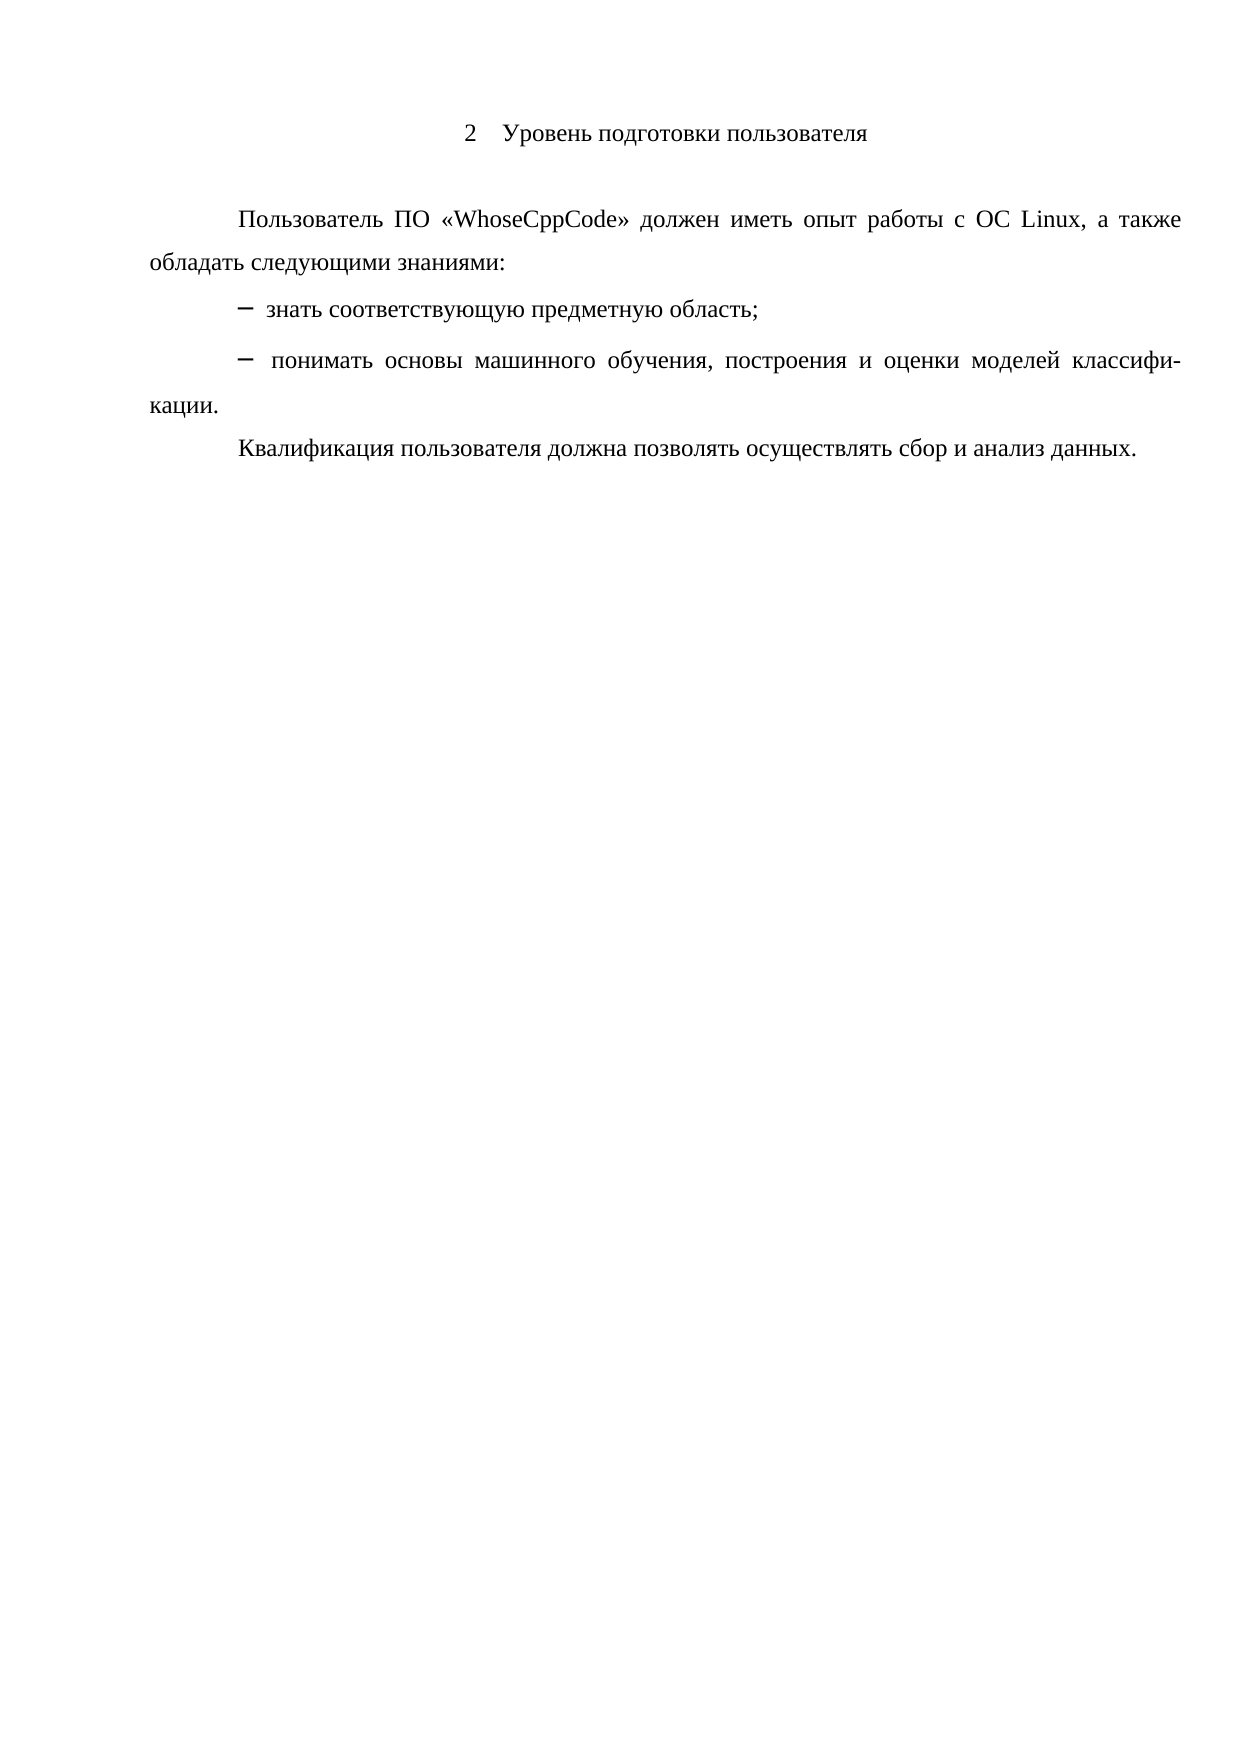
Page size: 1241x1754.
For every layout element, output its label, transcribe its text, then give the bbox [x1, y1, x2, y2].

text Пользователь ПО «WhoseCppCode» должен иметь опыт работы с ОС Linux, а также обладать следующими знаниями: [149, 204, 1182, 276]
text 2 Уровень подготовки пользователя [149, 118, 1182, 147]
list понимать основы машинного обучения, построения и оценки моделей классифи-кации. [149, 342, 1182, 419]
list знать соответствующую предметную область; [149, 291, 1182, 325]
text Квалификация пользователя должна позволять осуществлять сбор и анализ данных. [149, 433, 1182, 462]
